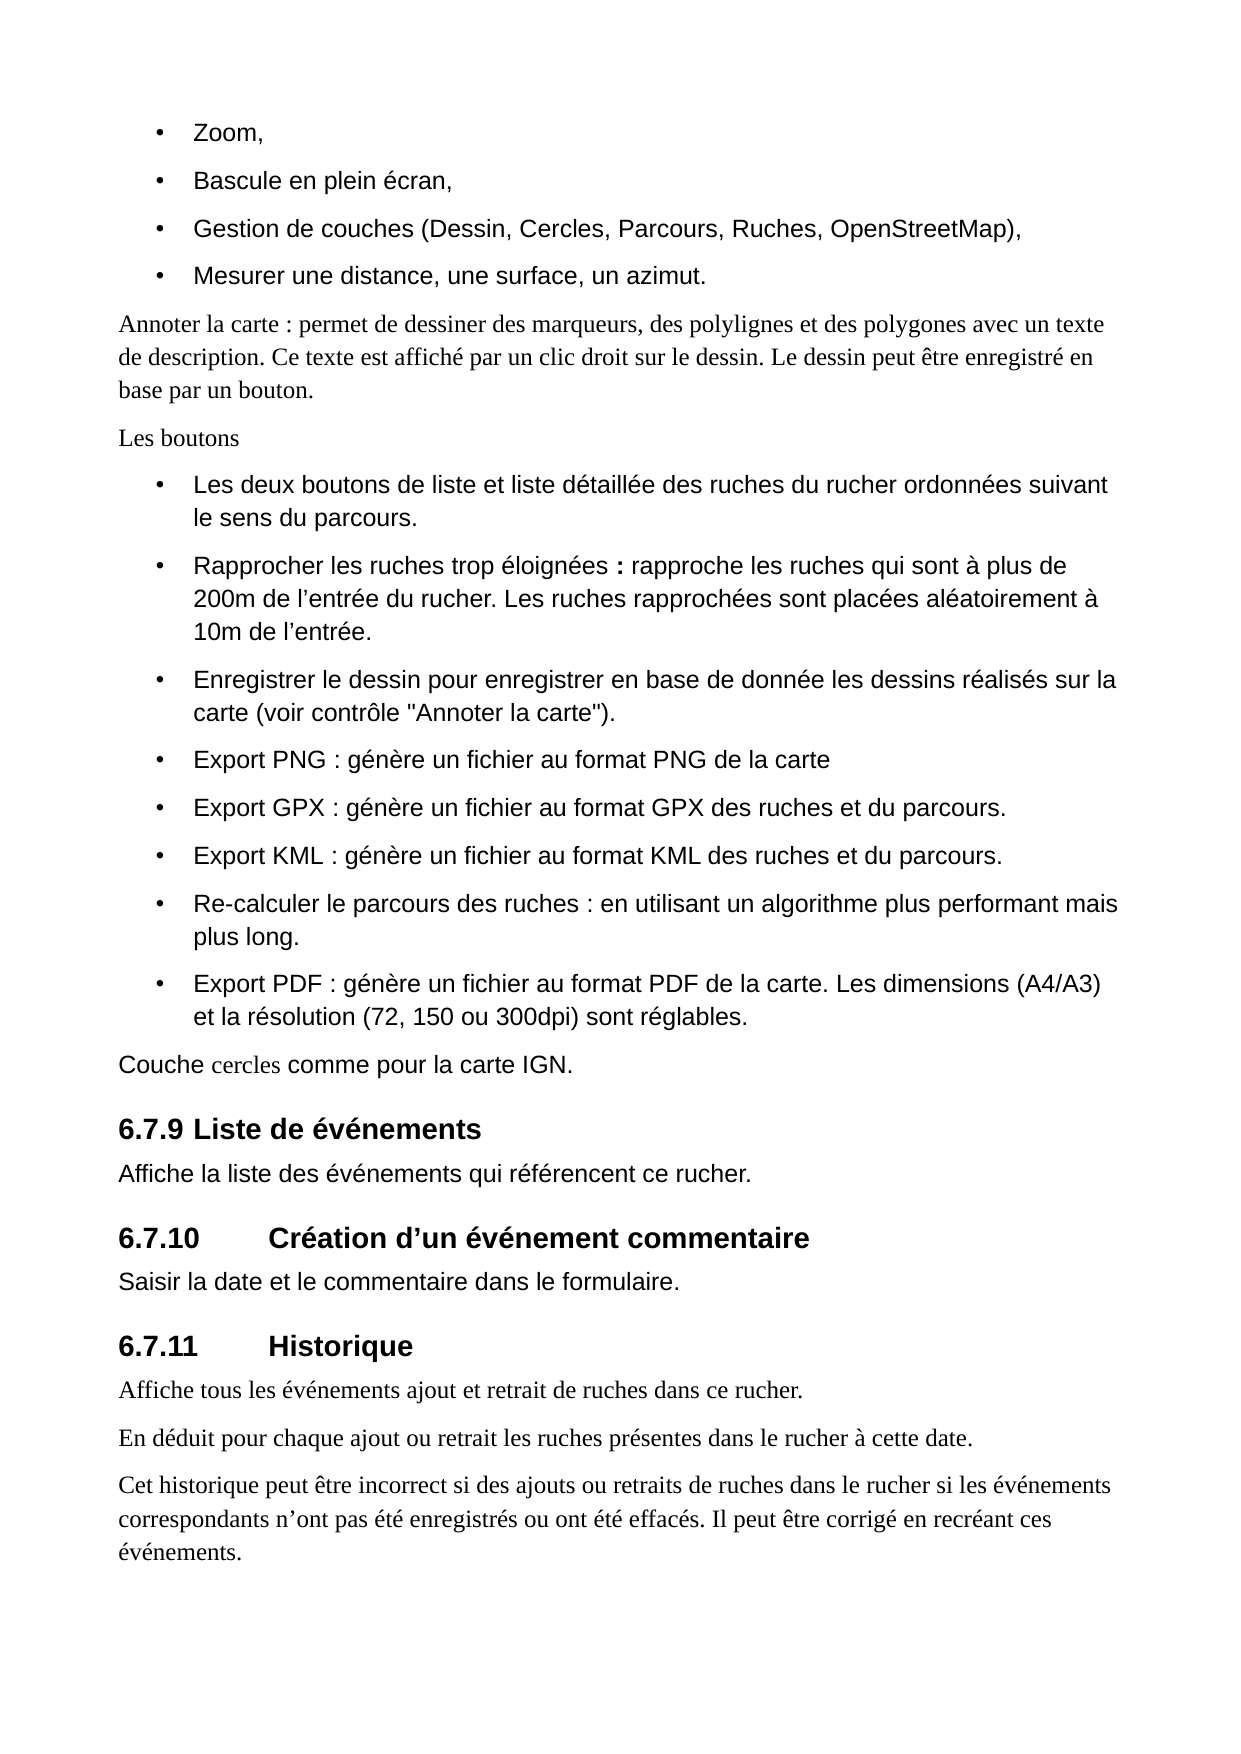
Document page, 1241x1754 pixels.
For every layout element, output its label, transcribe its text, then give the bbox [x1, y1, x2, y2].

text En déduit pour chaque ajout ou retrait les ruches présentes dans le rucher à cette date. [118, 1423, 1122, 1452]
list Export GPX : génère un fichier au format GPX des ruches et du parcours. [156, 793, 1122, 822]
text Affiche tous les événements ajout et retrait de ruches dans ce rucher. [118, 1375, 1122, 1404]
list Zoom, [156, 118, 1122, 147]
text Les boutons [118, 423, 1122, 451]
list Les deux boutons de liste et liste détaillée des ruches du rucher ordonnées suivant le sens du parcours. [156, 470, 1122, 532]
list Export KML : génère un fichier au format KML des ruches et du parcours. [156, 841, 1122, 870]
list Gestion de couches (Dessin, Cercles, Parcours, Ruches, OpenStreetMap), [156, 213, 1122, 242]
subtitle Liste de événements [118, 1112, 1122, 1146]
list Mesurer une distance, une surface, un azimut. [156, 261, 1122, 290]
subtitle Création d’un événement commentaire [118, 1221, 1122, 1254]
list Export PDF : génère un fichier au format PDF de la carte. Les dimensions (A4/A3) et la résolution (72, 150 ou 300dpi) sont réglables. [156, 969, 1122, 1031]
list Rapprocher les ruches trop éloignées : rapproche les ruches qui sont à plus de 200m de l’entrée du rucher. Les ruches rapprochées sont placées aléatoirement à 10m de l’entrée. [156, 551, 1122, 646]
list Bascule en plein écran, [156, 166, 1122, 195]
subtitle Historique [118, 1329, 1122, 1363]
text Couche cercles comme pour la carte IGN. [118, 1050, 1122, 1079]
list Enregistrer le dessin pour enregistrer en base de donnée les dessins réalisés sur la carte (voir contrôle "Annoter la carte"). [156, 665, 1122, 727]
text Saisir la date et le commentaire dans le formulaire. [118, 1267, 1122, 1296]
list Re-calculer le parcours des ruches : en utilisant un algorithme plus performant mais plus long. [156, 888, 1122, 950]
text Affiche la liste des événements qui référencent ce rucher. [118, 1158, 1122, 1187]
list Export PNG : génère un fichier au format PNG de la carte [156, 745, 1122, 774]
text Annoter la carte : permet de dessiner des marqueurs, des polylignes et des polygones avec un texte de description. Ce texte est affiché par un clic droit sur le dessin. Le dessin peut être enregistré en base par un bouton. [118, 309, 1122, 404]
text Cet historique peut être incorrect si des ajouts ou retraits de ruches dans le rucher si les événements correspondants n’ont pas été enregistrés ou ont été effacés. Il peut être corrigé en recréant ces événements. [118, 1471, 1122, 1565]
